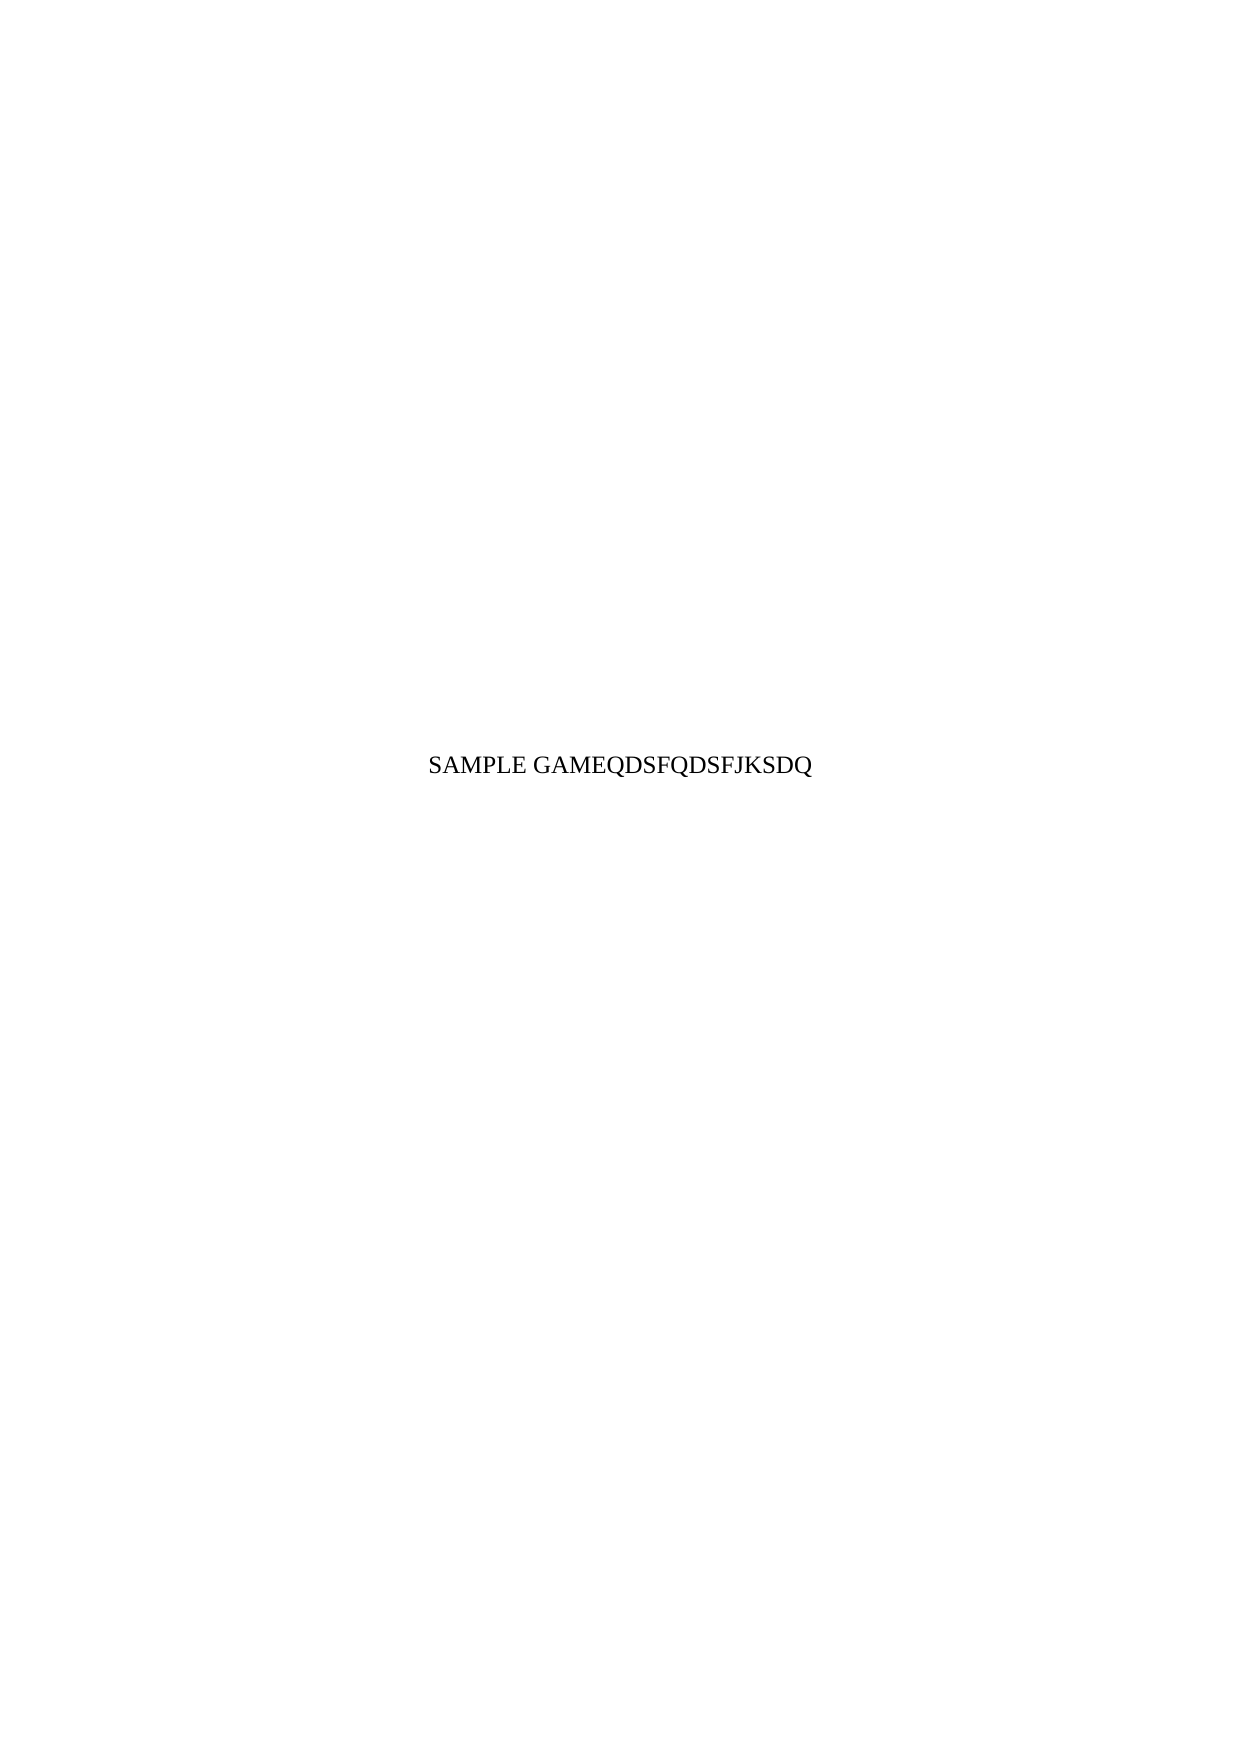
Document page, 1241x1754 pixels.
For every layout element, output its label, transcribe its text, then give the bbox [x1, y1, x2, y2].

text SAMPLE GAMEQDSFQDSFJKSDQ [118, 751, 1122, 779]
